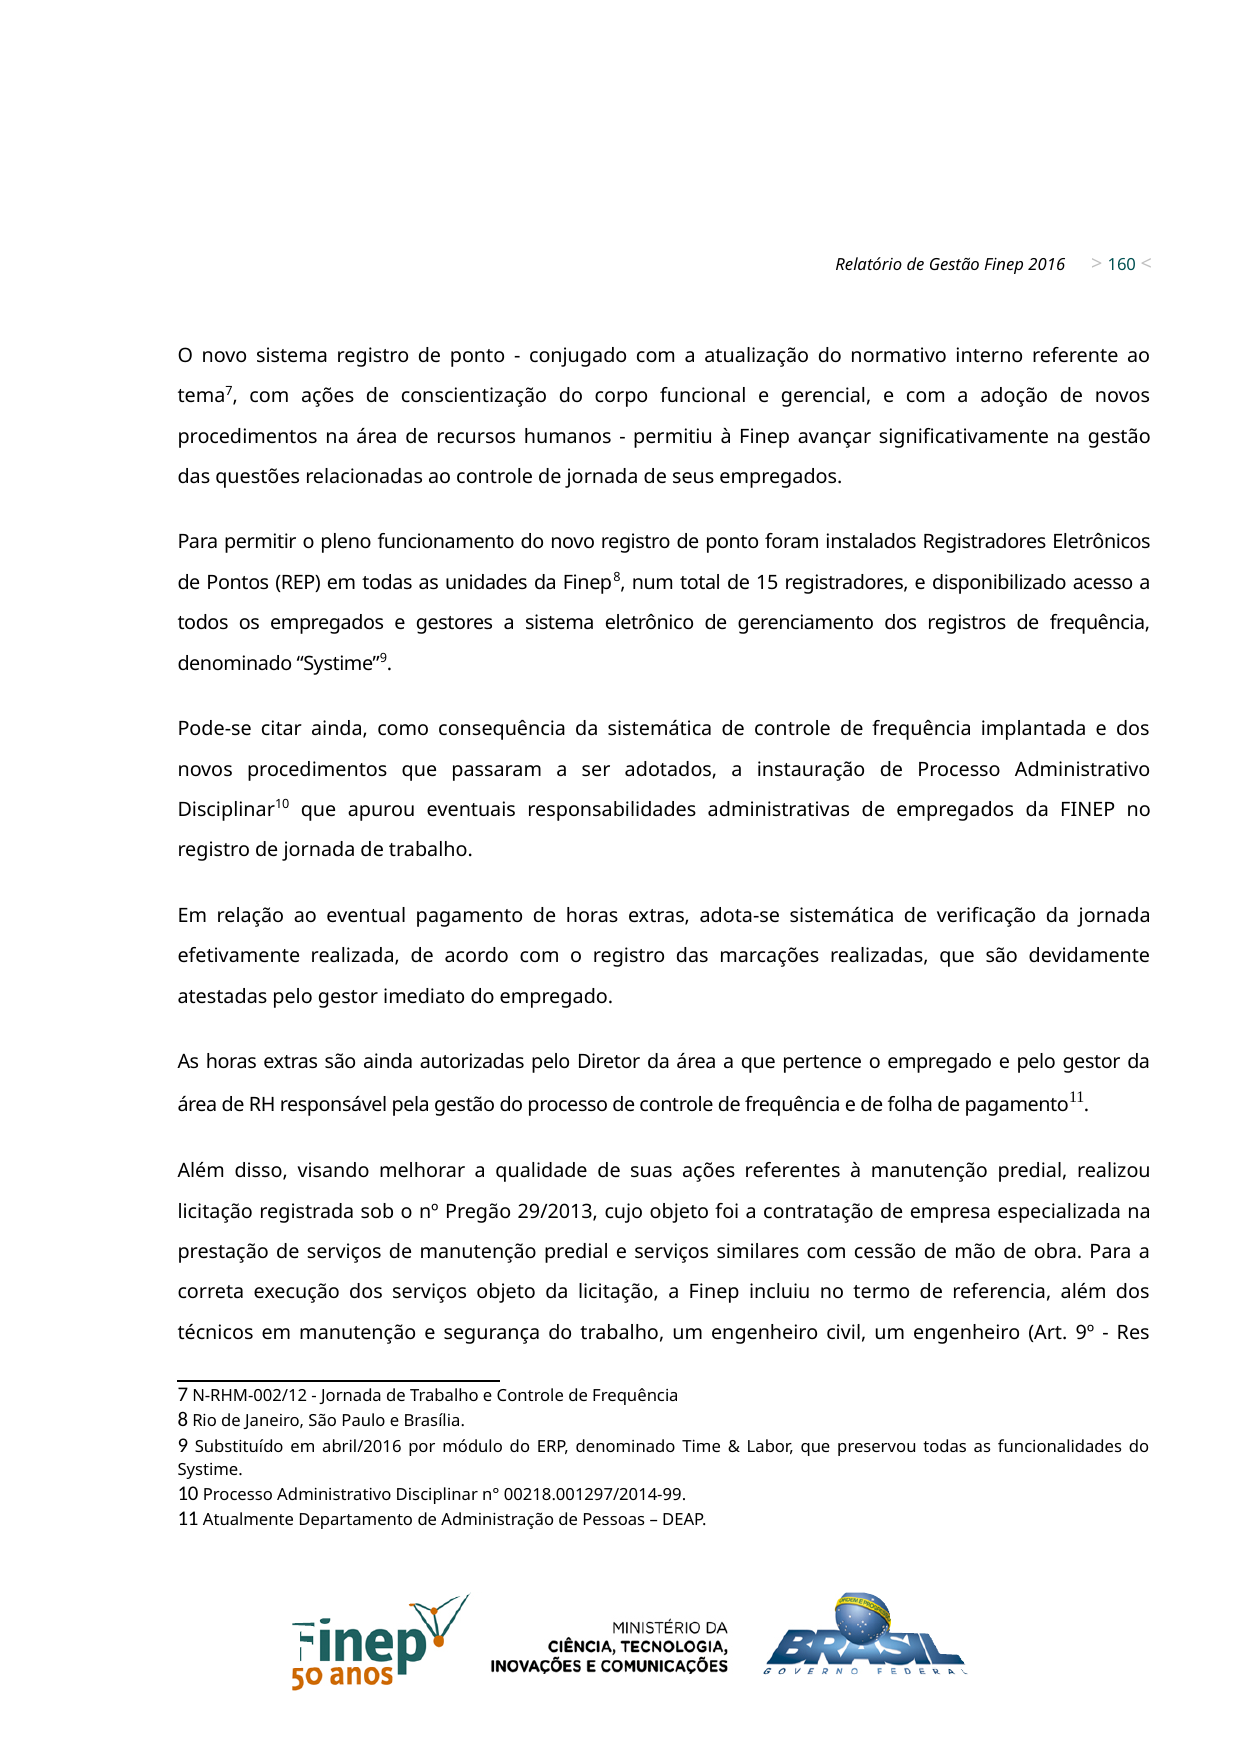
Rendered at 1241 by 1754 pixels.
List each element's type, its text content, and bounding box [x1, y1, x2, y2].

text As horas extras são ainda autorizadas pelo Diretor da área a que pertence o empregado e pelo gestor da área de RH responsável pela gestão do processo de controle de frequência e de folha de pagamento. [177, 1047, 1152, 1117]
text N-RHM-002/12 - Jornada de Trabalho e Controle de Frequência [177, 1381, 1152, 1407]
text Para permitir o pleno funcionamento do novo registro de ponto foram instalados Registradores Eletrônicos de Pontos (REP) em todas as unidades da Finep, num total de 15 registradores, e disponibilizado acesso a todos os empregados e gestores a sistema eletrônico de gerenciamento dos registros de frequência, denominado “Systime”. [177, 528, 1152, 676]
text Rio de Janeiro, São Paulo e Brasília. [177, 1407, 1152, 1432]
text Atualmente Departamento de Administração de Pessoas – DEAP. [177, 1506, 1152, 1531]
text Além disso, visando melhorar a qualidade de suas ações referentes à manutenção predial, realizou licitação registrada sob o nº Pregão 29/2013, cujo objeto foi a contratação de empresa especializada na prestação de serviços de manutenção predial e serviços similares com cessão de mão de obra. Para a correta execução dos serviços objeto da licitação, a Finep incluiu no termo de referencia, além dos técnicos em manutenção e segurança do trabalho, um engenheiro civil, um engenheiro (Art. 9º - Res [177, 1157, 1152, 1345]
text Substituído em abril/2016 por módulo do ERP, denominado Time & Labor, que preservou todas as funcionalidades do Systime. [177, 1432, 1152, 1480]
text O novo sistema registro de ponto - conjugado com a atualização do normativo interno referente ao tema, com ações de conscientização do corpo funcional e gerencial, e com a adoção de novos procedimentos na área de recursos humanos - permitiu à Finep avançar significativamente na gestão das questões relacionadas ao controle de jornada de seus empregados. [177, 341, 1152, 489]
text Pode-se citar ainda, como consequência da sistemática de controle de frequência implantada e dos novos procedimentos que passaram a ser adotados, a instauração de Processo Administrativo Disciplinar que apurou eventuais responsabilidades administrativas de empregados da FINEP no registro de jornada de trabalho. [177, 714, 1152, 863]
text Processo Administrativo Disciplinar n° 00218.001297/2014-99. [177, 1480, 1152, 1506]
text Em relação ao eventual pagamento de horas extras, adota-se sistemática de verificação da jornada efetivamente realizada, de acordo com o registro das marcações realizadas, que são devidamente atestadas pelo gestor imediato do empregado. [177, 901, 1152, 1009]
